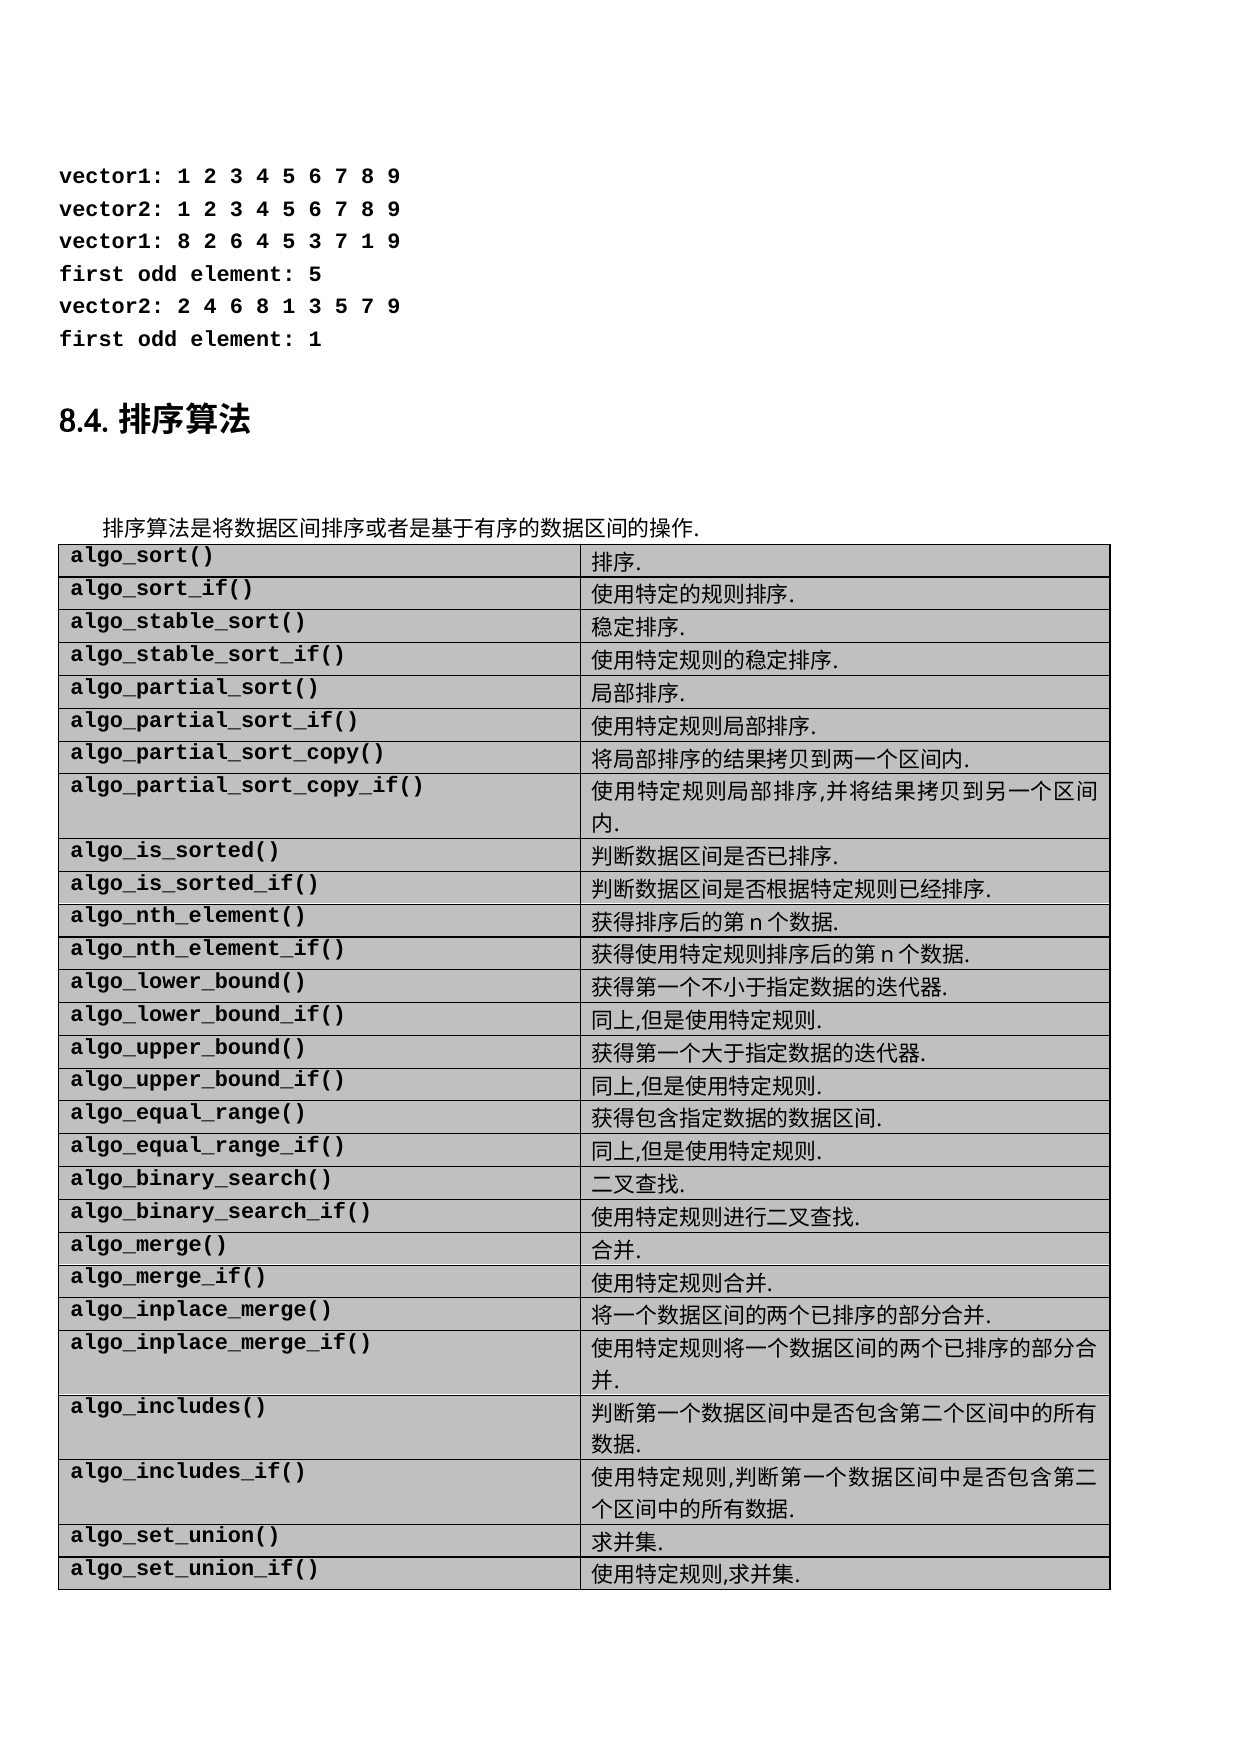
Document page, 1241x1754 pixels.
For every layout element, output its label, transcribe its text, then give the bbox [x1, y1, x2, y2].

text vector2: 2 4 6 8 1 3 5 7 9 [59, 292, 1181, 324]
table_cell 使用特定的规则排序. [581, 578, 1109, 609]
table_cell 使用特定规则合并. [581, 1266, 1109, 1297]
table_cell algo_includes_if() [59, 1460, 580, 1524]
table_header 排序. [581, 545, 1109, 576]
table_cell algo_binary_search() [59, 1167, 580, 1199]
table_cell algo_partial_sort_copy_if() [59, 774, 580, 838]
table_cell algo_set_union_if() [59, 1558, 580, 1589]
table_cell 使用特定规则局部排序. [581, 709, 1109, 741]
table_cell algo_binary_search_if() [59, 1200, 580, 1232]
text first odd element: 1 [59, 324, 1181, 357]
table_header algo_sort() [59, 545, 580, 576]
table_cell 将一个数据区间的两个已排序的部分合并. [581, 1298, 1109, 1330]
table_cell 同上,但是使用特定规则. [581, 1003, 1109, 1035]
table_cell algo_nth_element_if() [59, 938, 580, 969]
text vector2: 1 2 3 4 5 6 7 8 9 [59, 194, 1181, 227]
table_cell algo_is_sorted() [59, 839, 580, 871]
table_cell 使用特定规则进行二叉查找. [581, 1200, 1109, 1232]
table_cell algo_is_sorted_if() [59, 872, 580, 903]
text first odd element: 5 [59, 259, 1181, 292]
table_cell 获得包含指定数据的数据区间. [581, 1101, 1109, 1133]
table_cell 获得第一个不小于指定数据的迭代器. [581, 970, 1109, 1002]
table_cell 局部排序. [581, 676, 1109, 708]
table_cell 使用特定规则将一个数据区间的两个已排序的部分合并. [581, 1331, 1109, 1394]
table_cell algo_inplace_merge() [59, 1298, 580, 1330]
table_cell 同上,但是使用特定规则. [581, 1069, 1109, 1100]
table_cell algo_upper_bound() [59, 1036, 580, 1068]
subtitle 排序算法 [59, 384, 1181, 449]
table_cell 同上,但是使用特定规则. [581, 1134, 1109, 1166]
table_cell algo_nth_element() [59, 905, 580, 936]
table_cell 判断第一个数据区间中是否包含第二个区间中的所有数据. [581, 1396, 1109, 1459]
table_cell 判断数据区间是否已排序. [581, 839, 1109, 871]
table_cell 判断数据区间是否根据特定规则已经排序. [581, 872, 1109, 903]
table_cell 使用特定规则,求并集. [581, 1558, 1109, 1589]
table_cell algo_stable_sort() [59, 610, 580, 642]
table_cell algo_partial_sort() [59, 676, 580, 708]
table_cell algo_partial_sort_copy() [59, 742, 580, 773]
table_cell algo_stable_sort_if() [59, 643, 580, 675]
table_cell algo_lower_bound() [59, 970, 580, 1002]
table_cell algo_includes() [59, 1396, 580, 1459]
table_cell algo_equal_range() [59, 1101, 580, 1133]
table_cell algo_merge() [59, 1233, 580, 1264]
text vector1: 8 2 6 4 5 3 7 1 9 [59, 227, 1181, 259]
table_cell 二叉查找. [581, 1167, 1109, 1199]
table_cell 求并集. [581, 1525, 1109, 1556]
table_cell 获得第一个大于指定数据的迭代器. [581, 1036, 1109, 1068]
table_cell algo_inplace_merge_if() [59, 1331, 580, 1394]
text vector1: 1 2 3 4 5 6 7 8 9 [59, 162, 1181, 194]
table_cell 使用特定规则,判断第一个数据区间中是否包含第二个区间中的所有数据. [581, 1460, 1109, 1524]
table_cell 将局部排序的结果拷贝到两一个区间内. [581, 742, 1109, 773]
table_cell 稳定排序. [581, 610, 1109, 642]
table_cell 获得排序后的第n个数据. [581, 905, 1109, 936]
text 排序算法是将数据区间排序或者是基于有序的数据区间的操作. [59, 511, 1181, 544]
table_cell algo_set_union() [59, 1525, 580, 1556]
table_cell 获得使用特定规则排序后的第n个数据. [581, 938, 1109, 969]
table_cell algo_equal_range_if() [59, 1134, 580, 1166]
table_cell algo_upper_bound_if() [59, 1069, 580, 1100]
table_cell 合并. [581, 1233, 1109, 1264]
table_cell algo_partial_sort_if() [59, 709, 580, 741]
table_cell algo_lower_bound_if() [59, 1003, 580, 1035]
table_cell 使用特定规则的稳定排序. [581, 643, 1109, 675]
table_cell algo_sort_if() [59, 578, 580, 609]
table_cell algo_merge_if() [59, 1266, 580, 1297]
table_cell 使用特定规则局部排序,并将结果拷贝到另一个区间内. [581, 774, 1109, 838]
